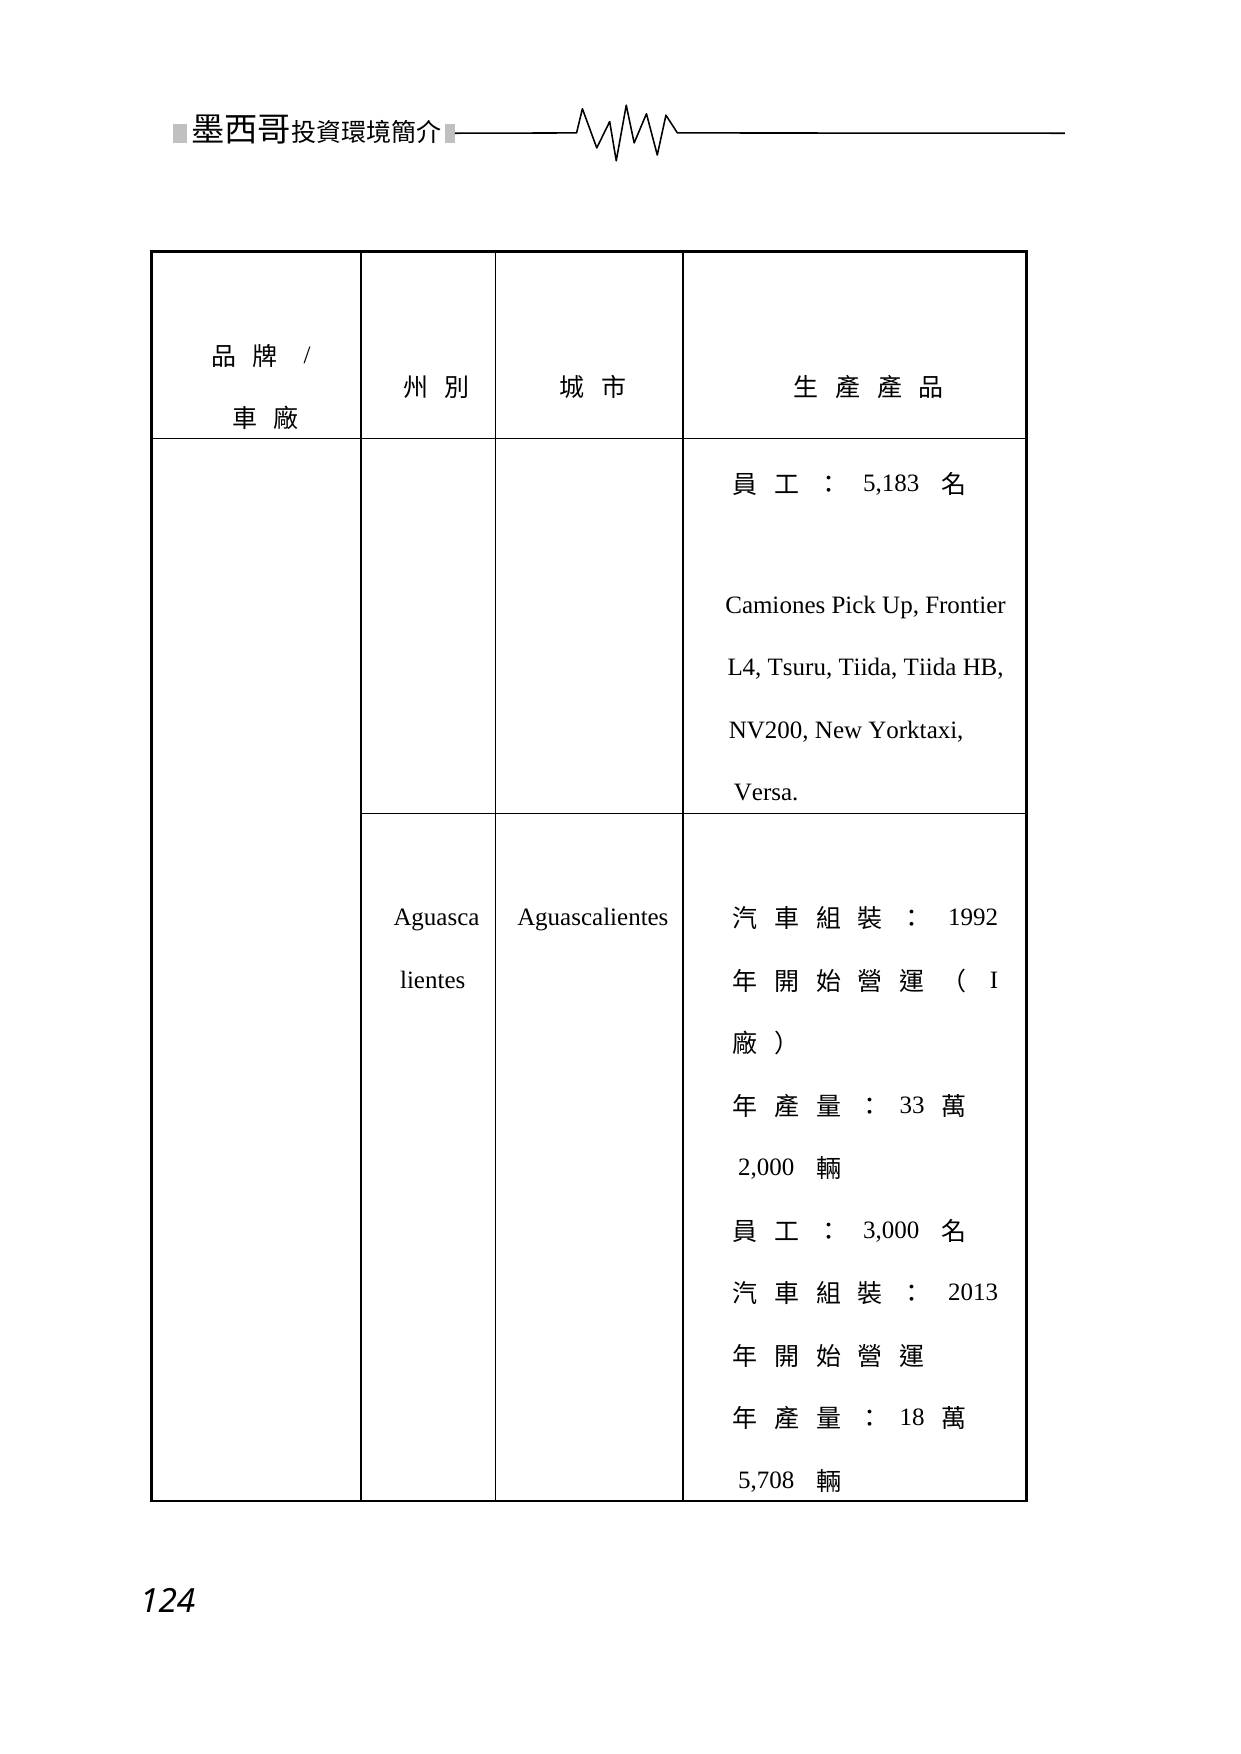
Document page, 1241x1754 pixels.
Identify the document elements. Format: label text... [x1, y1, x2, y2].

table_cell 員工：5,183名 Camiones Pick Up, Frontier L4, Tsuru, Tiida, Tiida HB, NV200, New Yorktaxi, Versa. [684, 439, 1025, 813]
table_cell [153, 439, 360, 1500]
table_header 生產產品 [684, 253, 1025, 438]
table_header 品牌/車廠 [153, 253, 360, 438]
table_cell Aguascalientes [362, 814, 495, 1500]
table_cell Aguascalientes [496, 814, 682, 1500]
table_cell [362, 439, 495, 813]
table_cell 汽車組裝：1992年開始營運（I廠） 年產量：33萬2,000輛 員工：3,000名 汽車組裝：2013年開始營運 年產量：18萬5,708輛 [684, 814, 1025, 1500]
table_header 州別 [362, 253, 495, 438]
table_cell [496, 439, 682, 813]
table_header 城市 [496, 253, 682, 438]
